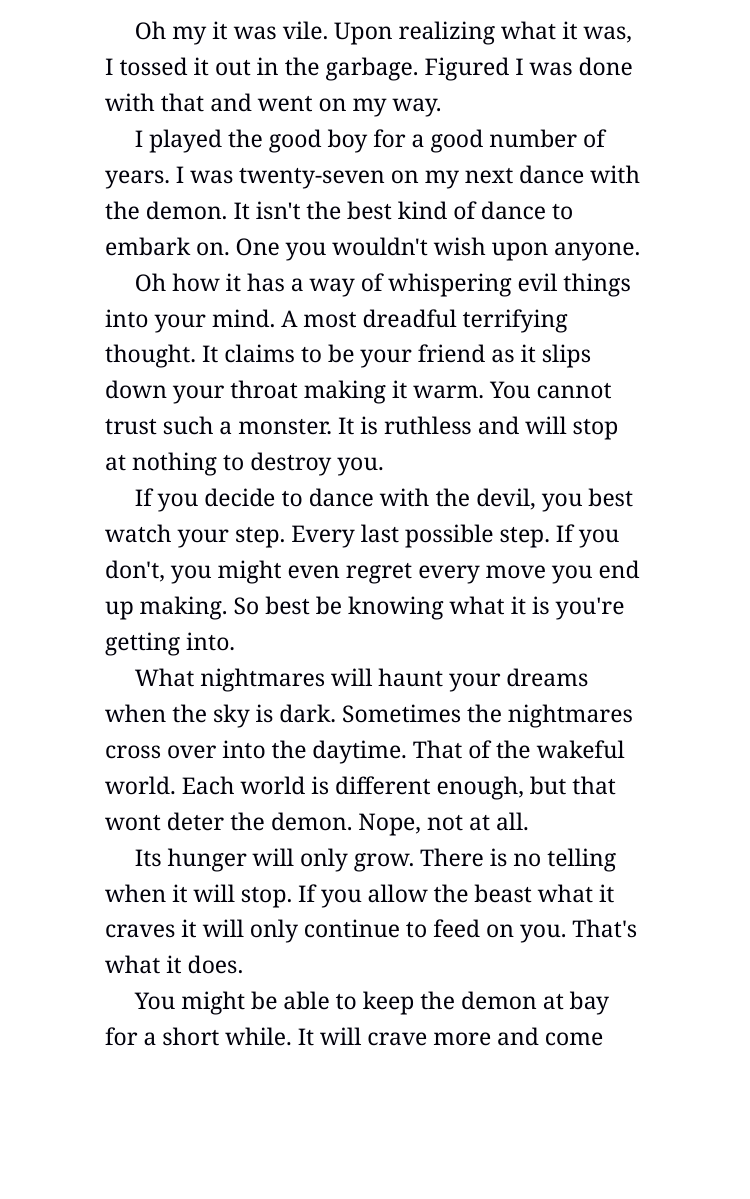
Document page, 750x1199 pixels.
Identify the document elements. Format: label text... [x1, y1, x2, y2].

text If you decide to dance with the devil, you best watch your step. Every last possible step. If you don't, you might even regret every move you end up making. So best be knowing what it is you're getting into. [105, 482, 645, 657]
text I played the good boy for a good number of years. I was twenty-seven on my next dance with the demon. It isn't the best kind of dance to embark on. One you wouldn't wish upon anyone. [105, 123, 645, 262]
text What nightmares will haunt your dreams when the sky is dark. Sometimes the nightmares cross over into the daytime. That of the wakeful world. Each world is different enough, but that wont deter the demon. Nope, not at all. [105, 662, 645, 837]
text You might be able to keep the demon at bay for a short while. It will crave more and come [105, 985, 645, 1052]
text Its hunger will only grow. There is no telling when it will stop. If you allow the beast what it craves it will only continue to feed on you. That's what it does. [105, 842, 645, 981]
text Oh how it has a way of whispering evil things into your mind. A most dreadful terrifying thought. It claims to be your friend as it slips down your throat making it warm. You cannot trust such a monster. It is ruthless and will stop at nothing to destroy you. [105, 267, 645, 477]
text Oh my it was vile. Upon realizing what it was, I tossed it out in the garbage. Figured I was done with that and went on my way. [105, 15, 645, 118]
